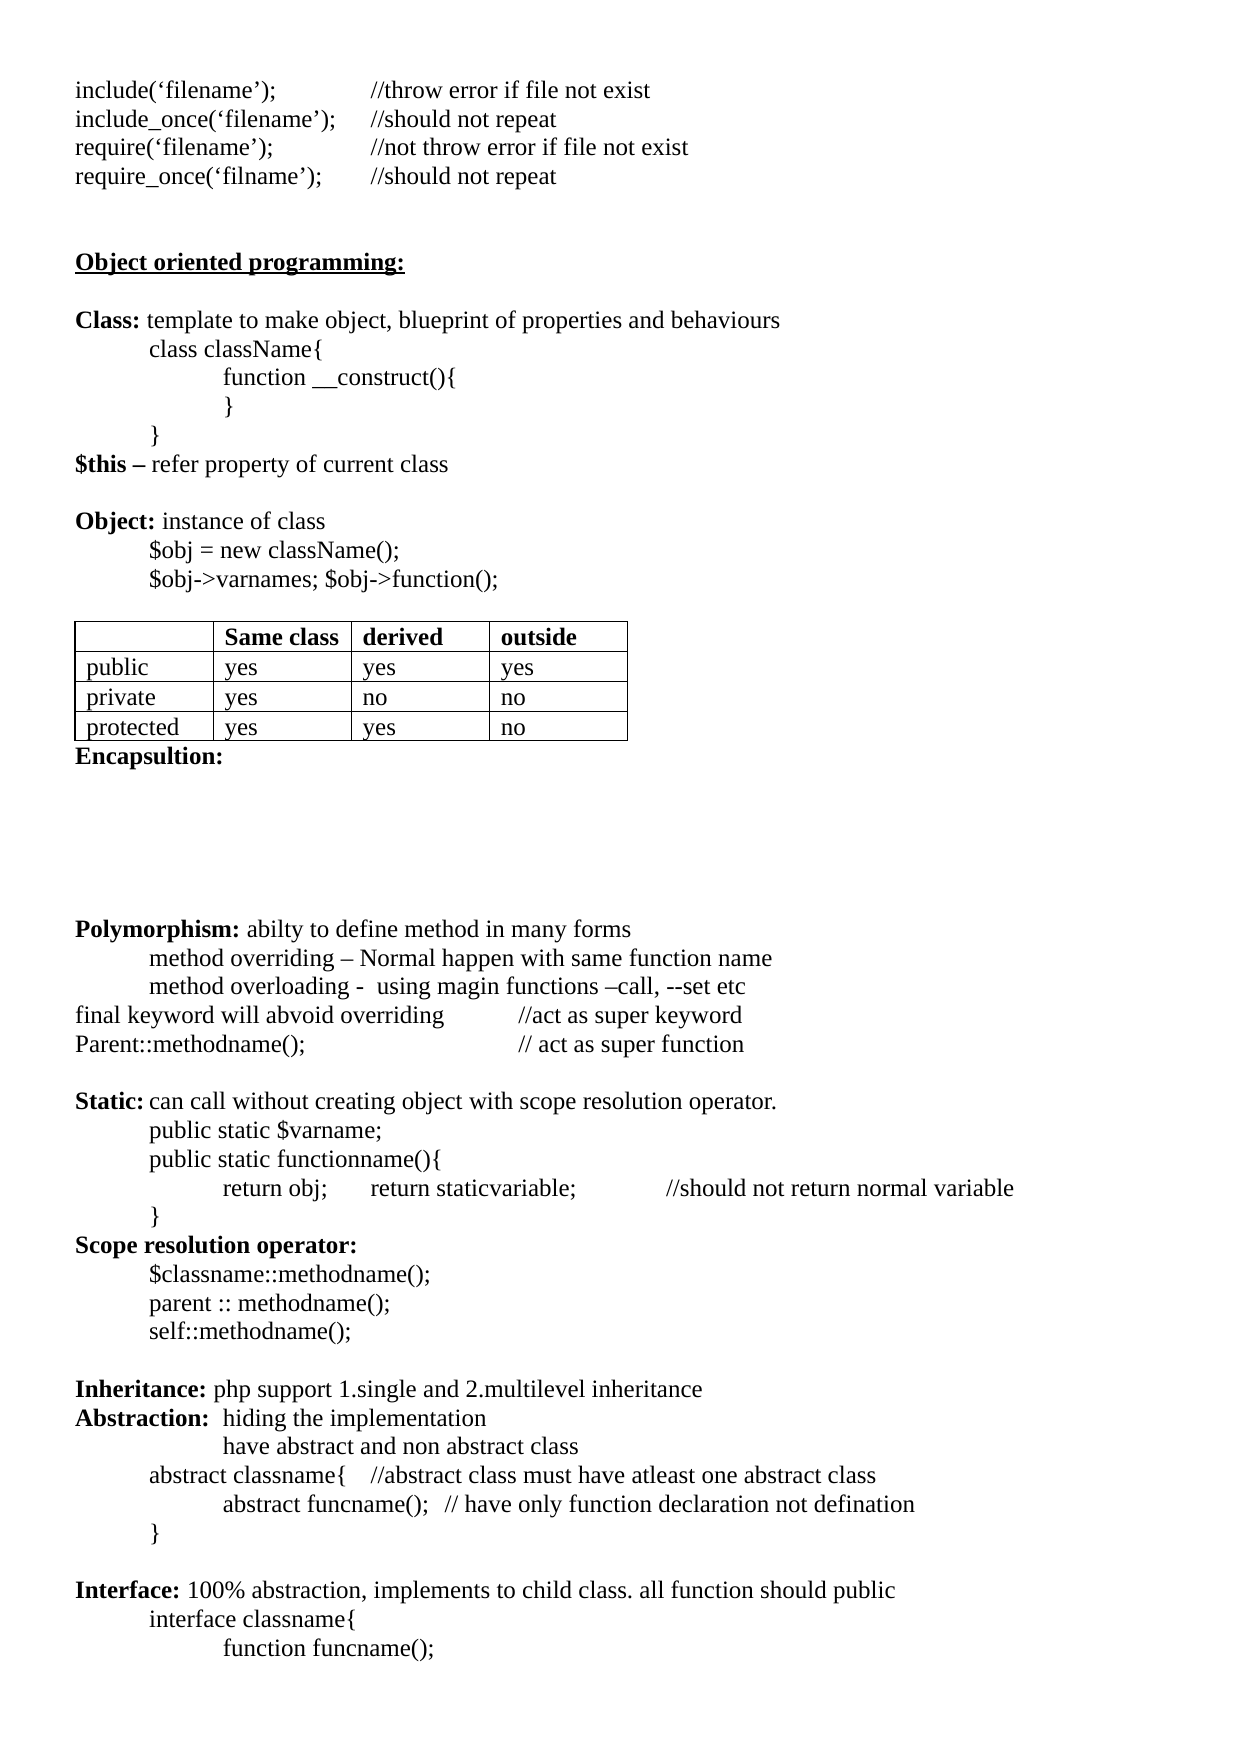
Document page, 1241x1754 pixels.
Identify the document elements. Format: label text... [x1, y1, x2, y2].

text } [75, 1518, 1165, 1546]
text Inheritance: php support 1.single and 2.multilevel inheritance [75, 1374, 1165, 1403]
text method overriding – Normal happen with same function name [75, 943, 1165, 971]
text Polymorphism: abilty to define method in many forms [75, 914, 1165, 943]
table_header Same class [214, 622, 351, 651]
table_cell no [490, 682, 627, 711]
text } [75, 1201, 1165, 1230]
text $this – refer property of current class [75, 449, 1165, 477]
table_cell yes [490, 652, 627, 681]
table_cell no [352, 682, 489, 711]
text function __construct(){ [75, 362, 1165, 391]
table_cell yes [352, 712, 489, 740]
text method overloading - using magin functions –call, --set etc [75, 971, 1165, 1000]
text public static functionname(){ [75, 1144, 1165, 1173]
text have abstract and non abstract class [75, 1431, 1165, 1460]
text parent :: methodname(); [75, 1288, 1165, 1316]
text Static: can call without creating object with scope resolution operator. [75, 1086, 1165, 1115]
text $classname::methodname(); [75, 1259, 1165, 1288]
text abstract classname{ //abstract class must have atleast one abstract class [75, 1460, 1165, 1489]
text Parent::methodname(); // act as super function [75, 1029, 1165, 1058]
text interface classname{ [75, 1604, 1165, 1633]
table_cell yes [214, 712, 351, 740]
text include_once(‘filename’); //should not repeat [75, 104, 1165, 132]
text } [149, 391, 1165, 420]
text Abstraction: hiding the implementation [75, 1403, 1165, 1431]
table_cell private [76, 682, 213, 711]
text } [75, 420, 1165, 449]
table_cell yes [214, 682, 351, 711]
text Class: template to make object, blueprint of properties and behaviours [75, 305, 1165, 334]
text Object oriented programming: [75, 247, 1165, 276]
text abstract funcname(); // have only function declaration not defination [149, 1489, 1165, 1518]
text require(‘filename’); //not throw error if file not exist [75, 132, 1165, 161]
table_header [76, 622, 213, 651]
text Encapsultion: [75, 741, 1165, 770]
table_header outside [490, 622, 627, 651]
table_cell public [76, 652, 213, 681]
text Object: instance of class [75, 506, 1165, 535]
table_header derived [352, 622, 489, 651]
text $obj->varnames; $obj->function(); [75, 564, 1165, 592]
text public static $varname; [75, 1115, 1165, 1144]
text self::methodname(); [75, 1316, 1165, 1345]
table_cell protected [76, 712, 213, 740]
text $obj = new className(); [75, 535, 1165, 564]
text function funcname(); [149, 1633, 1165, 1661]
text class className{ [75, 334, 1165, 362]
text require_once(‘filname’); //should not repeat [75, 161, 1165, 190]
text return obj; return staticvariable; //should not return normal variable [149, 1173, 1165, 1201]
table_cell no [490, 712, 627, 740]
table_cell yes [352, 652, 489, 681]
text Scope resolution operator: [75, 1230, 1165, 1259]
text include(‘filename’); //throw error if file not exist [75, 75, 1165, 104]
text Interface: 100% abstraction, implements to child class. all function should public [75, 1575, 1165, 1604]
table_cell yes [214, 652, 351, 681]
text final keyword will abvoid overriding //act as super keyword [75, 1000, 1165, 1029]
